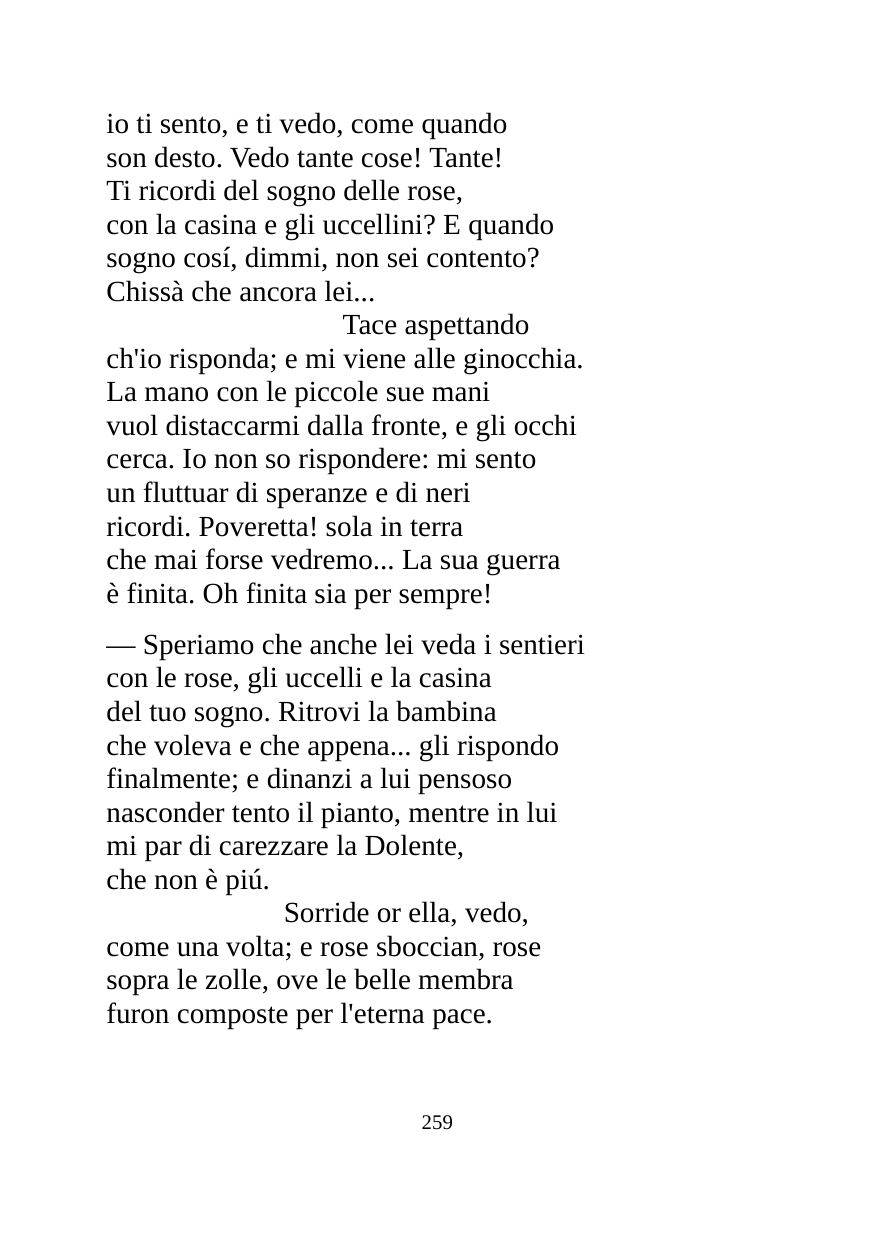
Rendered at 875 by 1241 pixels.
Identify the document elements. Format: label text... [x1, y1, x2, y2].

text Sorride or ella, vedo, come una volta; e rose sboccian, rose sopra le zolle, ove le belle membra furon composte per l'eterna pace. [106, 895, 768, 1029]
text io ti sento, e ti vedo, come quando son desto. Vedo tante cose! Tante! Ti ricordi del sogno delle rose, con la casina e gli uccellini? E quando sogno cosí, dimmi, non sei contento? Chissà che ancora lei... [106, 106, 768, 307]
text — Speriamo che anche lei veda i sentieri con le rose, gli uccelli e la casina del tuo sogno. Ritrovi la bambina che voleva e che appena... gli rispondo finalmente; e dinanzi a lui pensoso nasconder tento il pianto, mentre in lui mi par di carezzare la Dolente, che non è piú. [106, 627, 768, 895]
text Tace aspettando ch'io risponda; e mi viene alle ginocchia. La mano con le piccole sue mani vuol distaccarmi dalla fronte, e gli occhi cerca. Io non so rispondere: mi sento un fluttuar di speranze e di neri ricordi. Poveretta! sola in terra che mai forse vedremo... La sua guerra è finita. Oh finita sia per sempre! [106, 307, 768, 609]
